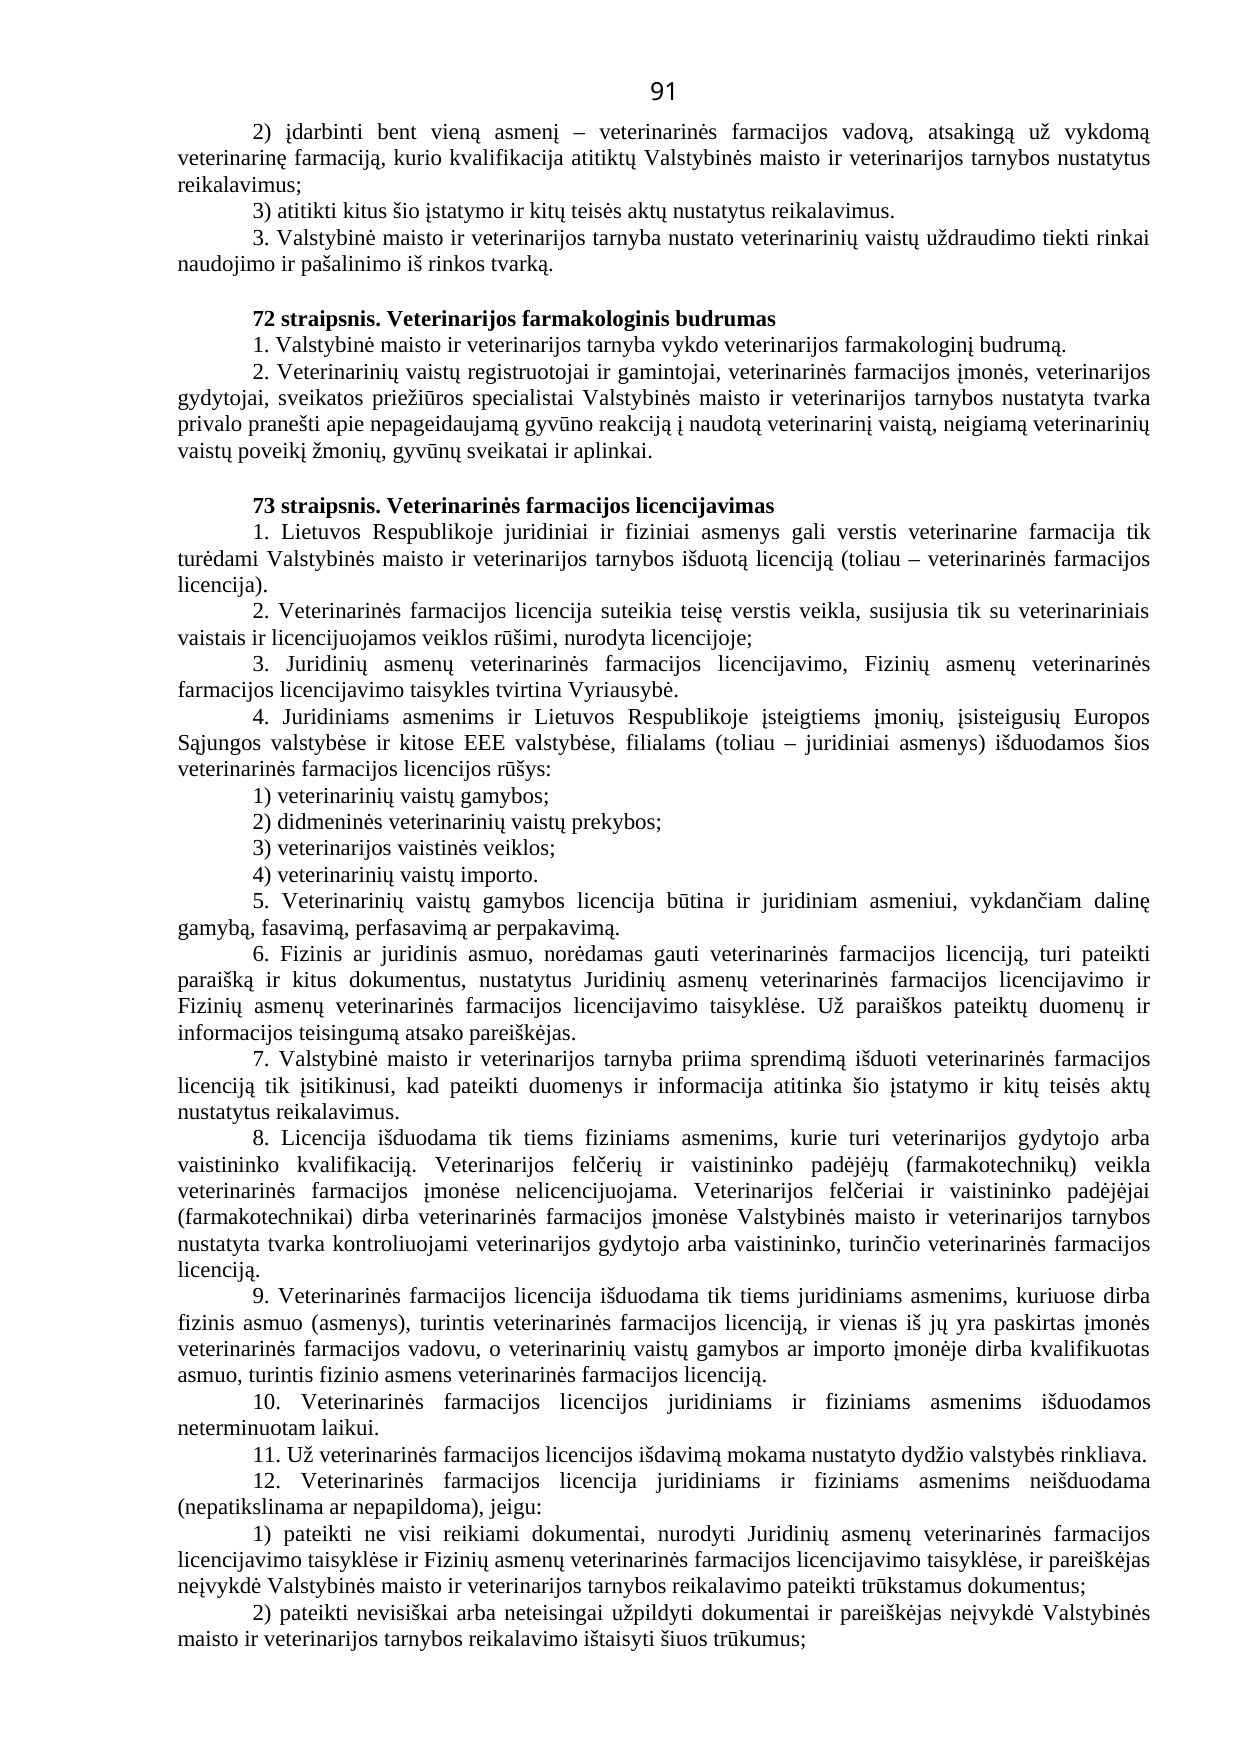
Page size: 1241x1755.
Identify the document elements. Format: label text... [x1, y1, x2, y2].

text 2. Veterinarinės farmacijos licencija suteikia teisę verstis veikla, susijusia tik su veterinariniais vaistais ir licencijuojamos veiklos rūšimi, nurodyta licencijoje; [177, 597, 1152, 650]
text 4) veterinarinių vaistų importo. [177, 861, 1152, 887]
text 6. Fizinis ar juridinis asmuo, norėdamas gauti veterinarinės farmacijos licenciją, turi pateikti paraišką ir kitus dokumentus, nustatytus Juridinių asmenų veterinarinės farmacijos licencijavimo ir Fizinių asmenų veterinarinės farmacijos licencijavimo taisyklėse. Už paraiškos pateiktų duomenų ir informacijos teisingumą atsako pareiškėjas. [177, 940, 1152, 1045]
text 72 straipsnis. Veterinarijos farmakologinis budrumas [177, 305, 1152, 331]
text 3. Valstybinė maisto ir veterinarijos tarnyba nustato veterinarinių vaistų uždraudimo tiekti rinkai naudojimo ir pašalinimo iš rinkos tvarką. [177, 223, 1152, 276]
text 12. Veterinarinės farmacijos licencija juridiniams ir fiziniams asmenims neišduodama (nepatikslinama ar nepapildoma), jeigu: [177, 1467, 1152, 1520]
text 4. Juridiniams asmenims ir Lietuvos Respublikoje įsteigtiems įmonių, įsisteigusių Europos Sąjungos valstybėse ir kitose EEE valstybėse, filialams (toliau – juridiniai asmenys) išduodamos šios veterinarinės farmacijos licencijos rūšys: [177, 703, 1152, 782]
text 2) pateikti nevisiškai arba neteisingai užpildyti dokumentai ir pareiškėjas neįvykdė Valstybinės maisto ir veterinarijos tarnybos reikalavimo ištaisyti šiuos trūkumus; [177, 1599, 1152, 1651]
text 2) įdarbinti bent vieną asmenį – veterinarinės farmacijos vadovą, atsakingą už vykdomą veterinarinę farmaciją, kurio kvalifikacija atitiktų Valstybinės maisto ir veterinarijos tarnybos nustatytus reikalavimus; [177, 118, 1152, 197]
text 1. Valstybinė maisto ir veterinarijos tarnyba vykdo veterinarijos farmakologinį budrumą. [177, 331, 1152, 358]
text 73 straipsnis. Veterinarinės farmacijos licencijavimas [177, 492, 1152, 518]
text 2. Veterinarinių vaistų registruotojai ir gamintojai, veterinarinės farmacijos įmonės, veterinarijos gydytojai, sveikatos priežiūros specialistai Valstybinės maisto ir veterinarijos tarnybos nustatyta tvarka privalo pranešti apie nepageidaujamą gyvūno reakciją į naudotą veterinarinį vaistą, neigiamą veterinarinių vaistų poveikį žmonių, gyvūnų sveikatai ir aplinkai. [177, 358, 1152, 463]
text 9. Veterinarinės farmacijos licencija išduodama tik tiems juridiniams asmenims, kuriuose dirba fizinis asmuo (asmenys), turintis veterinarinės farmacijos licenciją, ir vienas iš jų yra paskirtas įmonės veterinarinės farmacijos vadovu, o veterinarinių vaistų gamybos ar importo įmonėje dirba kvalifikuotas asmuo, turintis fizinio asmens veterinarinės farmacijos licenciją. [177, 1282, 1152, 1388]
text 1. Lietuvos Respublikoje juridiniai ir fiziniai asmenys gali verstis veterinarine farmacija tik turėdami Valstybinės maisto ir veterinarijos tarnybos išduotą licenciją (toliau – veterinarinės farmacijos licencija). [177, 518, 1152, 597]
text 3. Juridinių asmenų veterinarinės farmacijos licencijavimo, Fizinių asmenų veterinarinės farmacijos licencijavimo taisykles tvirtina Vyriausybė. [177, 650, 1152, 703]
text 3) atitikti kitus šio įstatymo ir kitų teisės aktų nustatytus reikalavimus. [177, 197, 1152, 223]
text 10. Veterinarinės farmacijos licencijos juridiniams ir fiziniams asmenims išduodamos neterminuotam laikui. [177, 1388, 1152, 1441]
text 3) veterinarijos vaistinės veiklos; [177, 834, 1152, 861]
text 5. Veterinarinių vaistų gamybos licencija būtina ir juridiniam asmeniui, vykdančiam dalinę gamybą, fasavimą, perfasavimą ar perpakavimą. [177, 887, 1152, 940]
text 8. Licencija išduodama tik tiems fiziniams asmenims, kurie turi veterinarijos gydytojo arba vaistininko kvalifikaciją. Veterinarijos felčerių ir vaistininko padėjėjų (farmakotechnikų) veikla veterinarinės farmacijos įmonėse nelicencijuojama. Veterinarijos felčeriai ir vaistininko padėjėjai (farmakotechnikai) dirba veterinarinės farmacijos įmonėse Valstybinės maisto ir veterinarijos tarnybos nustatyta tvarka kontroliuojami veterinarijos gydytojo arba vaistininko, turinčio veterinarinės farmacijos licenciją. [177, 1124, 1152, 1282]
text 2) didmeninės veterinarinių vaistų prekybos; [177, 808, 1152, 834]
text 7. Valstybinė maisto ir veterinarijos tarnyba priima sprendimą išduoti veterinarinės farmacijos licenciją tik įsitikinusi, kad pateikti duomenys ir informacija atitinka šio įstatymo ir kitų teisės aktų nustatytus reikalavimus. [177, 1045, 1152, 1124]
text 11. Už veterinarinės farmacijos licencijos išdavimą mokama nustatyto dydžio valstybės rinkliava. [177, 1441, 1152, 1467]
text 1) veterinarinių vaistų gamybos; [177, 782, 1152, 808]
text 1) pateikti ne visi reikiami dokumentai, nurodyti Juridinių asmenų veterinarinės farmacijos licencijavimo taisyklėse ir Fizinių asmenų veterinarinės farmacijos licencijavimo taisyklėse, ir pareiškėjas neįvykdė Valstybinės maisto ir veterinarijos tarnybos reikalavimo pateikti trūkstamus dokumentus; [177, 1520, 1152, 1599]
